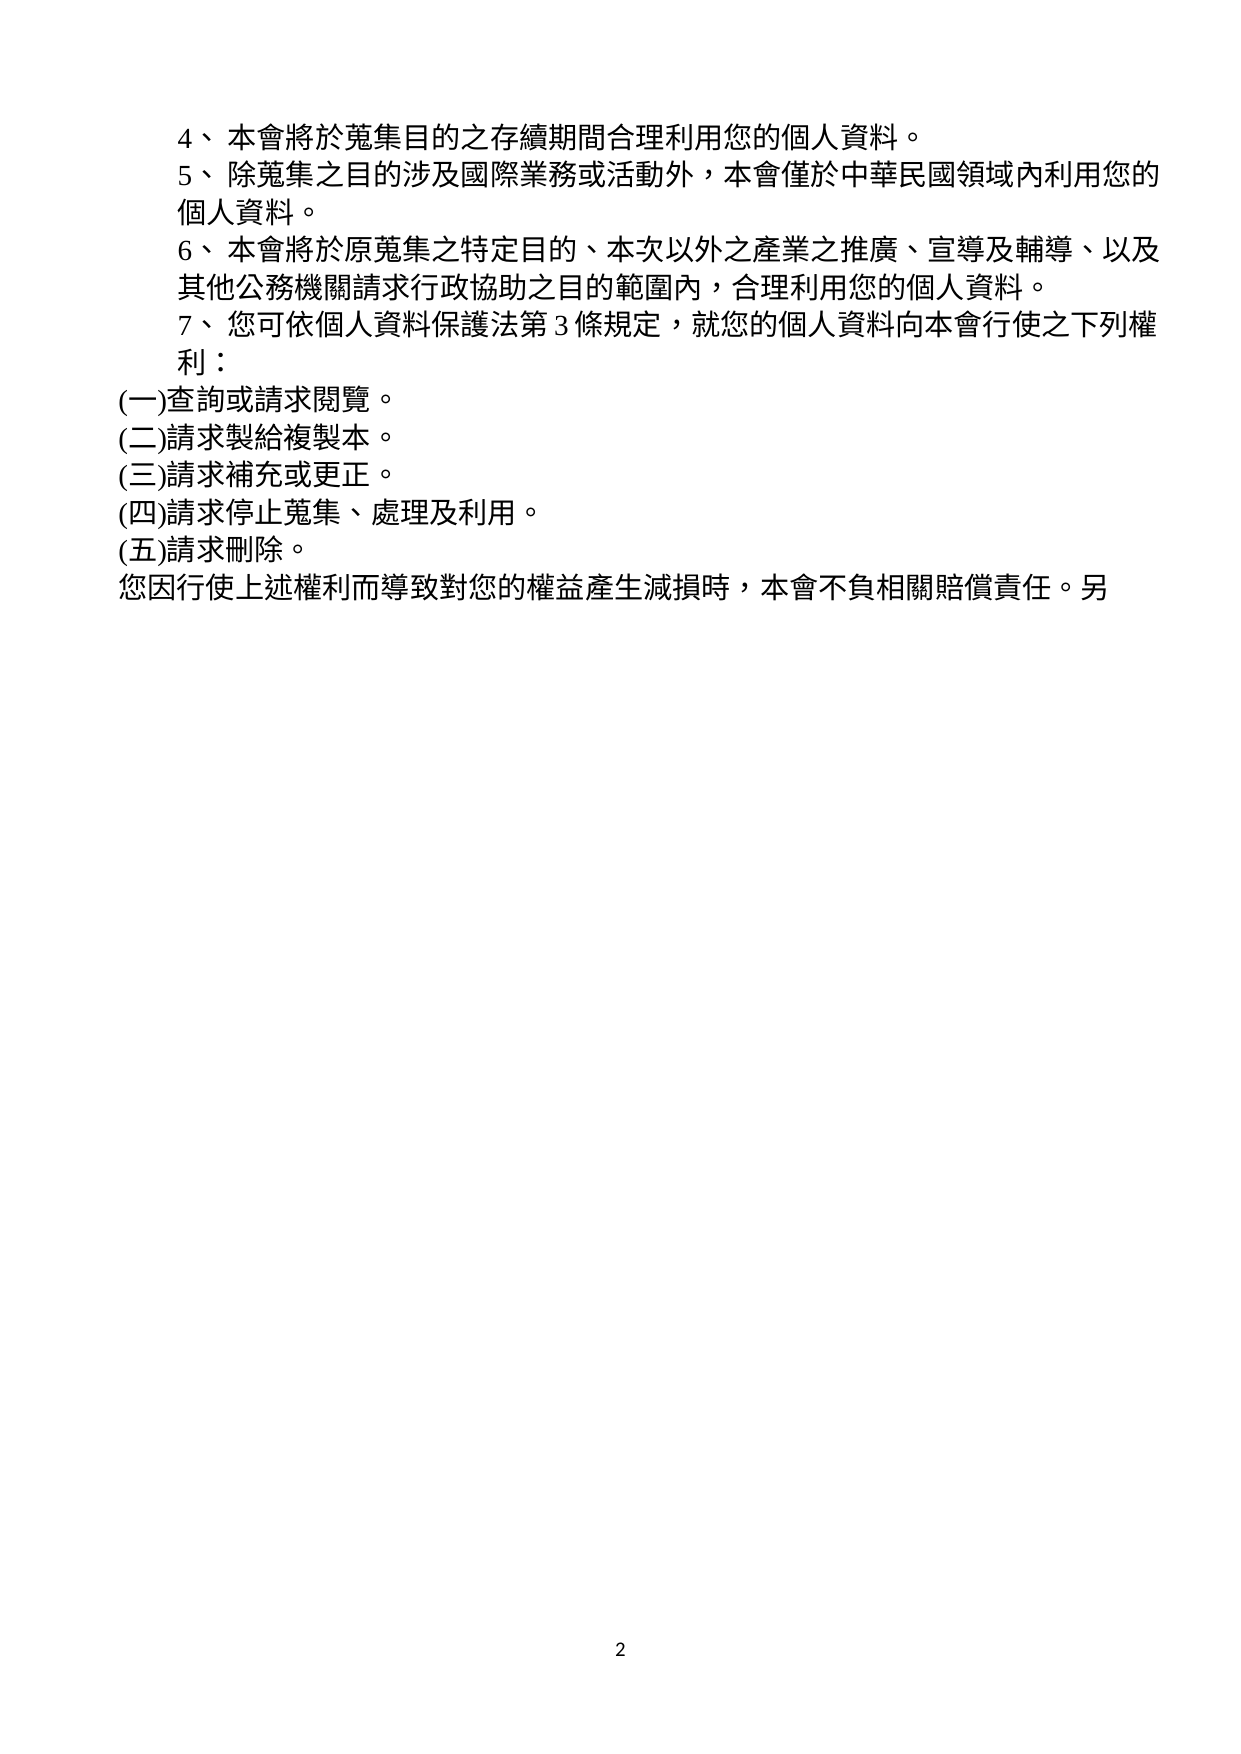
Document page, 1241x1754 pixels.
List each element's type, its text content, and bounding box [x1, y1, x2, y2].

list 您可依個人資料保護法第3條規定，就您的個人資料向本會行使之下列權利： [177, 306, 1166, 381]
text (三)請求補充或更正。 [118, 456, 1122, 493]
list 本會將於蒐集目的之存續期間合理利用您的個人資料。 [177, 118, 1166, 156]
text 您因行使上述權利而導致對您的權益產生減損時，本會不負相關賠償責任。另 [118, 568, 1122, 606]
text (二)請求製給複製本。 [118, 418, 1122, 456]
text (四)請求停止蒐集、處理及利用。 [118, 493, 1122, 531]
text (五)請求刪除。 [118, 531, 1122, 568]
list 除蒐集之目的涉及國際業務或活動外，本會僅於中華民國領域內利用您的個人資料。 [177, 156, 1166, 231]
list 本會將於原蒐集之特定目的、本次以外之產業之推廣、宣導及輔導、以及其他公務機關請求行政協助之目的範圍內，合理利用您的個人資料。 [177, 231, 1166, 306]
text (一)查詢或請求閱覽。 [118, 381, 1122, 418]
